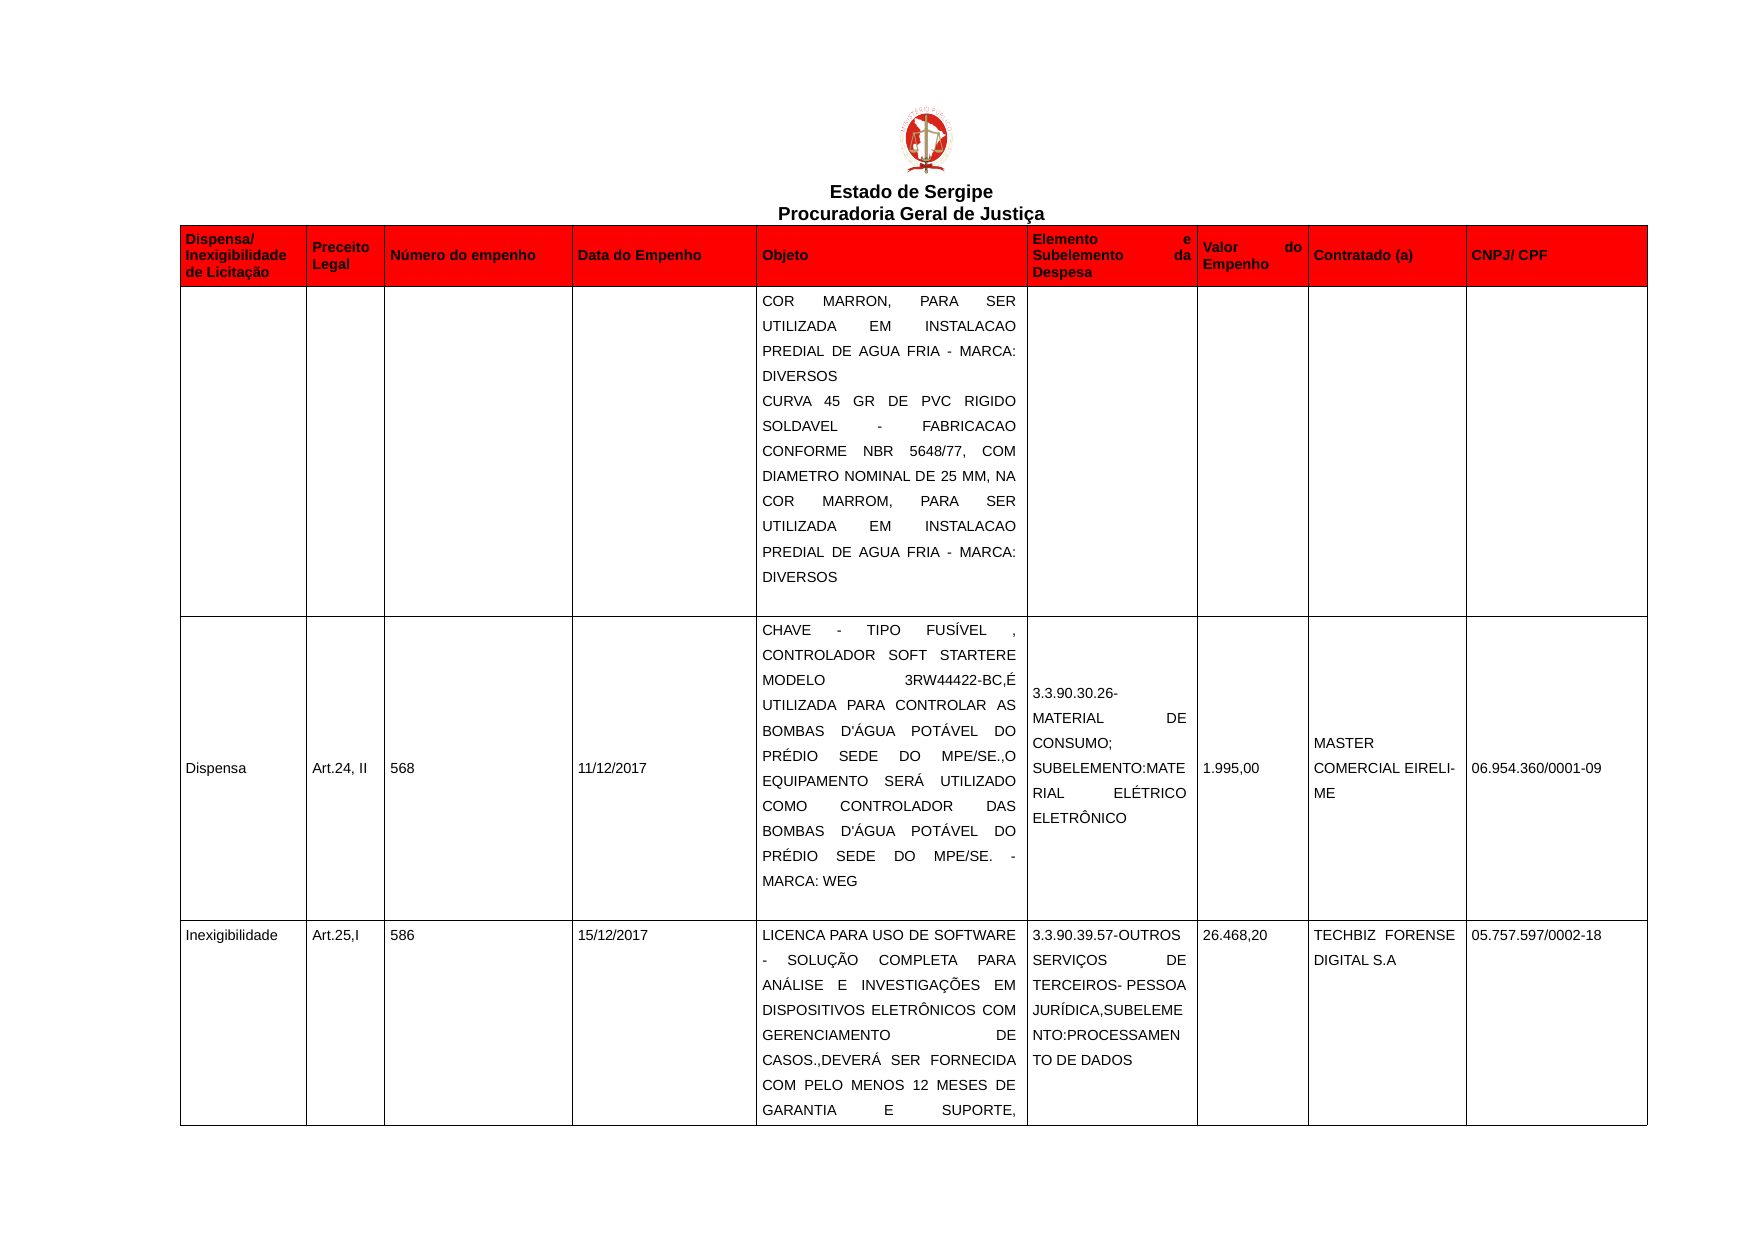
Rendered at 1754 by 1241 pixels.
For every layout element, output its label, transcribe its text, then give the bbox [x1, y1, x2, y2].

table_cell 568 [385, 617, 572, 920]
table_cell [1309, 287, 1466, 616]
table_header Objeto [757, 226, 1027, 286]
table_header Dispensa/Inexigibilidade de Licitação [181, 226, 306, 286]
table_cell [181, 287, 306, 616]
table_cell MASTER COMERCIAL EIRELI-ME [1309, 617, 1466, 920]
table_cell 1.995,00 [1198, 617, 1308, 920]
table_cell Inexigibilidade [181, 921, 306, 1124]
table_cell [573, 287, 756, 616]
table_cell TECHBIZ FORENSE DIGITAL S.A [1309, 921, 1466, 1124]
table_cell [307, 287, 384, 616]
table_cell 3.3.90.39.57-OUTROS SERVIÇOS DE TERCEIROS- PESSOA JURÍDICA,SUBELEMENTO:PROCESSAMENTO DE DADOS [1028, 921, 1197, 1124]
table_cell COR MARRON, PARA SER UTILIZADA EM INSTALACAO PREDIAL DE AGUA FRIA - MARCA: DIVERSOS CURVA 45 GR DE PVC RIGIDO SOLDAVEL - FABRICACAO CONFORME NBR 5648/77, COM DIAMETRO NOMINAL DE 25 MM, NA COR MARROM, PARA SER UTILIZADA EM INSTALACAO PREDIAL DE AGUA FRIA - MARCA: DIVERSOS [757, 287, 1027, 616]
table_cell [385, 287, 572, 616]
table_cell CHAVE - TIPO FUSÍVEL , CONTROLADOR SOFT STARTERE MODELO 3RW44422-BC,É UTILIZADA PARA CONTROLAR AS BOMBAS D'ÁGUA POTÁVEL DO PRÉDIO SEDE DO MPE/SE.,O EQUIPAMENTO SERÁ UTILIZADO COMO CONTROLADOR DAS BOMBAS D'ÁGUA POTÁVEL DO PRÉDIO SEDE DO MPE/SE. - MARCA: WEG [757, 617, 1027, 920]
table_cell 05.757.597/0002-18 [1467, 921, 1647, 1124]
table_cell 15/12/2017 [573, 921, 756, 1124]
table_cell 586 [385, 921, 572, 1124]
table_header Preceito Legal [307, 226, 384, 286]
table_cell [1467, 287, 1647, 616]
table_cell Art.25,I [307, 921, 384, 1124]
table_header CNPJ/ CPF [1467, 226, 1647, 286]
table_header Contratado (a) [1309, 226, 1466, 286]
table_cell 11/12/2017 [573, 617, 756, 920]
table_header Data do Empenho [573, 226, 756, 286]
table_header Valor do Empenho [1198, 226, 1308, 286]
table_cell Dispensa [181, 617, 306, 920]
table_cell 3.3.90.30.26-MATERIAL DE CONSUMO; SUBELEMENTO:MATERIAL ELÉTRICO ELETRÔNICO [1028, 617, 1197, 920]
table_cell 26.468,20 [1198, 921, 1308, 1124]
table_cell LICENCA PARA USO DE SOFTWARE - SOLUÇÃO COMPLETA PARA ANÁLISE E INVESTIGAÇÕES EM DISPOSITIVOS ELETRÔNICOS COM GERENCIAMENTO DE CASOS.,DEVERÁ SER FORNECIDA COM PELO MENOS 12 MESES DE GARANTIA E SUPORTE, [757, 921, 1027, 1124]
table_cell Art.24, II [307, 617, 384, 920]
table_cell 06.954.360/0001-09 [1467, 617, 1647, 920]
table_header Elemento e Subelemento da Despesa [1028, 226, 1197, 286]
table_cell [1198, 287, 1308, 616]
table_cell [1028, 287, 1197, 616]
table_header Número do empenho [385, 226, 572, 286]
